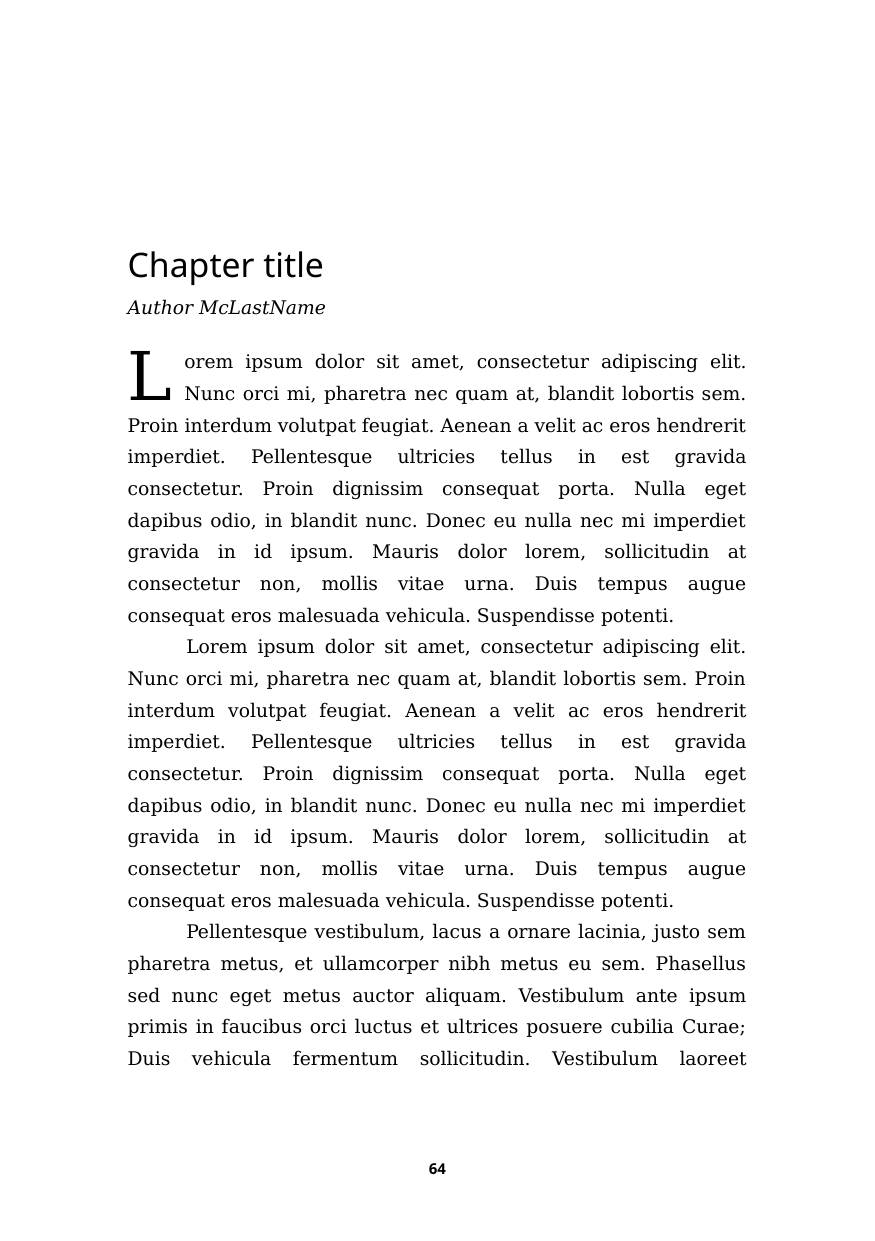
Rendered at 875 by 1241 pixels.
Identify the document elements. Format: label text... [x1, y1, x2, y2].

text Author McLastName [127, 297, 747, 319]
text Pellentesque vestibulum, lacus a ornare lacinia, justo sem pharetra metus, et ullamcorper nibh metus eu sem. Phasellus sed nunc eget metus auctor aliquam. Vestibulum ante ipsum primis in faucibus orci luctus et ultrices posuere cubilia Curae; Duis vehicula fermentum sollicitudin. Vestibulum laoreet [127, 921, 747, 1070]
subtitle Chapter title [127, 246, 747, 285]
text Lorem ipsum dolor sit amet, consectetur adipiscing elit. Nunc orci mi, pharetra nec quam at, blandit lobortis sem. Proin interdum volutpat feugiat. Aenean a velit ac eros hendrerit imperdiet. Pellentesque ultricies tellus in est gravida consectetur. Proin dignissim consequat porta. Nulla eget dapibus odio, in blandit nunc. Donec eu nulla nec mi imperdiet gravida in id ipsum. Mauris dolor lorem, sollicitudin at consectetur non, mollis vitae urna. Duis tempus augue consequat eros malesuada vehicula. Suspendisse potenti. [127, 636, 747, 912]
text Lorem ipsum dolor sit amet, consectetur adipiscing elit. Nunc orci mi, pharetra nec quam at, blandit lobortis sem. Proin interdum volutpat feugiat. Aenean a velit ac eros hendrerit imperdiet. Pellentesque ultricies tellus in est gravida consectetur. Proin dignissim consequat porta. Nulla eget dapibus odio, in blandit nunc. Donec eu nulla nec mi imperdiet gravida in id ipsum. Mauris dolor lorem, sollicitudin at consectetur non, mollis vitae urna. Duis tempus augue consequat eros malesuada vehicula. Suspendisse potenti. [127, 351, 747, 627]
